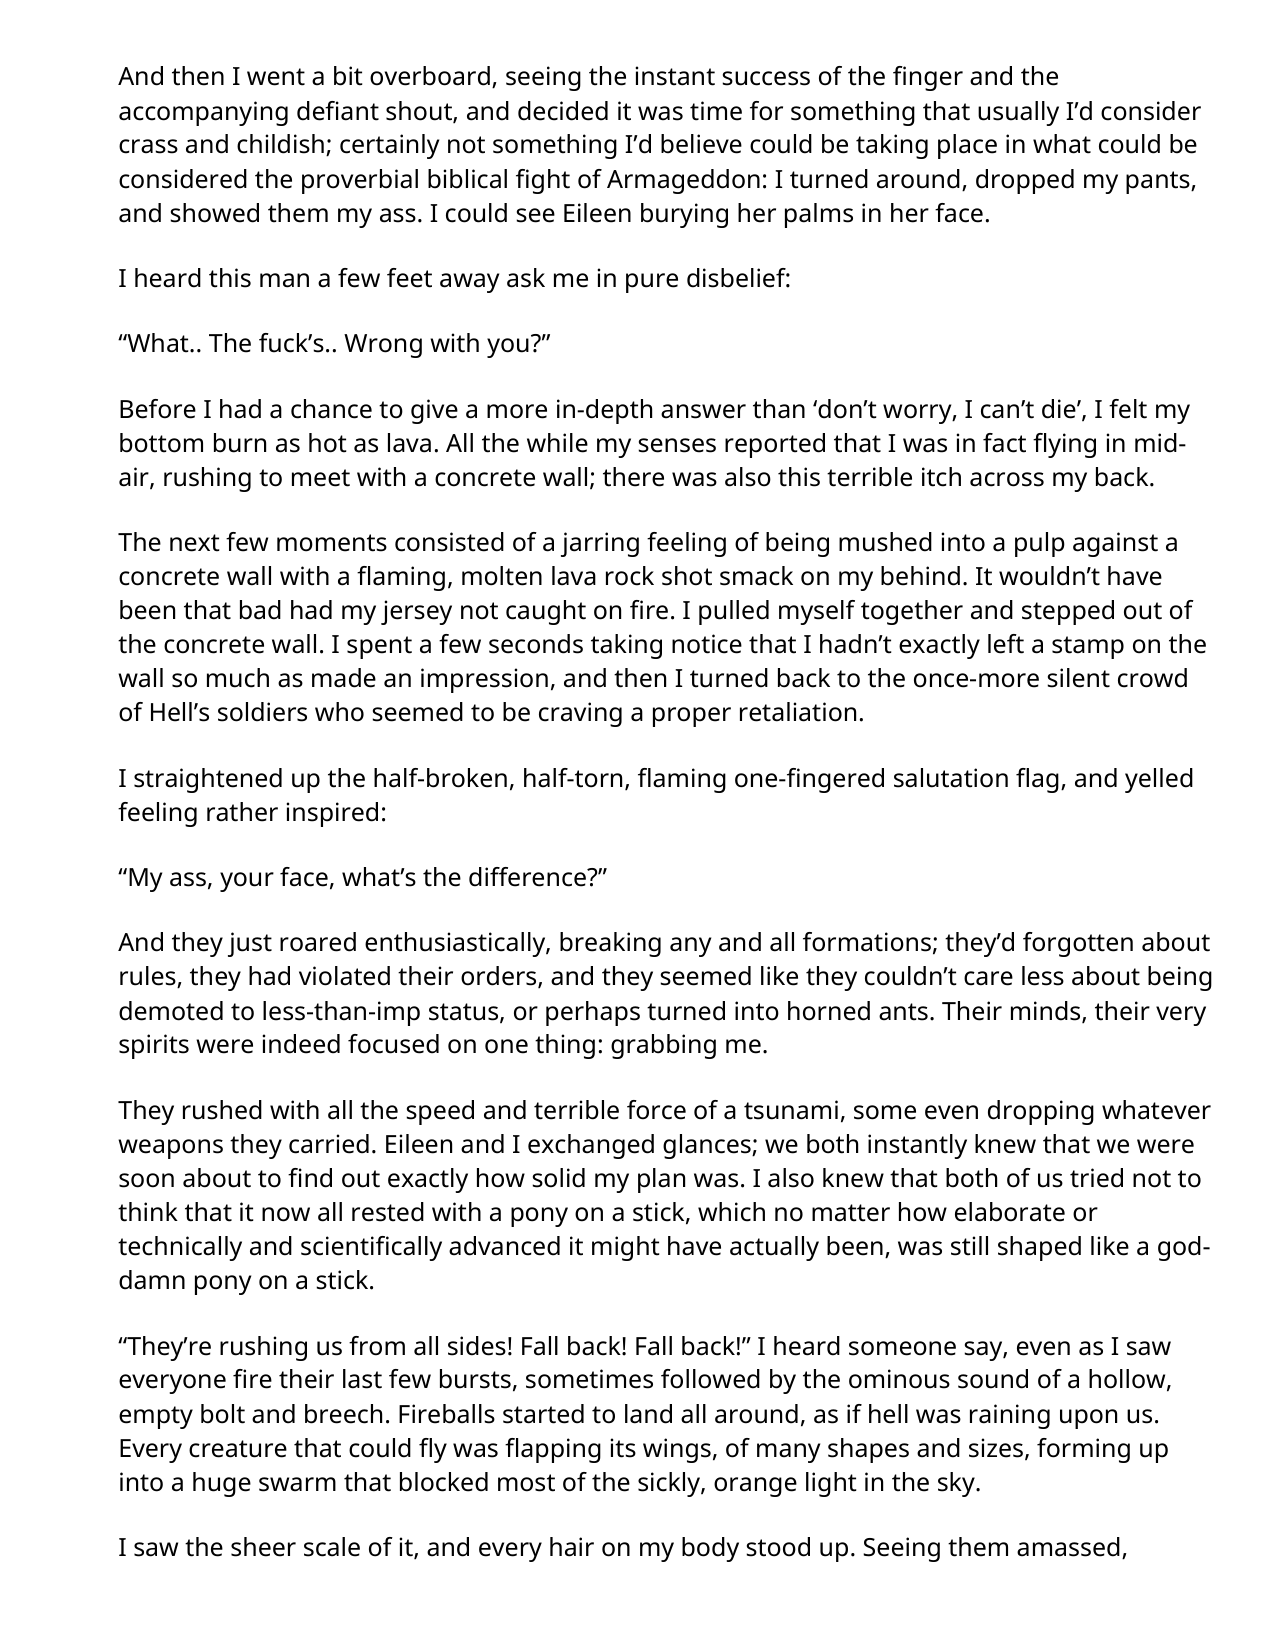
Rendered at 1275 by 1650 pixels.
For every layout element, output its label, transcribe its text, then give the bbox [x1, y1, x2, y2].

text “What.. The fuck’s.. Wrong with you?” [118, 326, 1216, 360]
text And they just roared enthusiastically, breaking any and all formations; they’d forgotten about rules, they had violated their orders, and they seemed like they couldn’t care less about being demoted to less-than-imp status, or perhaps turned into horned ants. Their minds, their very spirits were indeed focused on one thing: grabbing me. [118, 925, 1216, 1061]
text I saw the sheer scale of it, and every hair on my body stood up. Seeing them amassed, [118, 1530, 1216, 1564]
text I heard this man a few feet away ask me in pure disbelief: [118, 261, 1216, 295]
text They rushed with all the speed and terrible force of a tsunami, some even dropping whatever weapons they carried. Eileen and I exchanged glances; we both instantly knew that we were soon about to find out exactly how solid my plan was. I also knew that both of us tried not to think that it now all rested with a pony on a stick, which no matter how elaborate or technically and scientifically advanced it might have actually been, was still shaped like a god-damn pony on a stick. [118, 1092, 1216, 1297]
text “They’re rushing us from all sides! Fall back! Fall back!” I heard someone say, even as I saw everyone fire their last few bursts, sometimes followed by the ominous sound of a hollow, empty bolt and breech. Fireballs started to land all around, as if hell was raining upon us. Every creature that could fly was flapping its wings, of many shapes and sizes, forming up into a huge swarm that blocked most of the sickly, orange light in the sky. [118, 1328, 1216, 1498]
text And then I went a bit overboard, seeing the instant success of the finger and the accompanying defiant shout, and decided it was time for something that usually I’d consider crass and childish; certainly not something I’d believe could be taking place in what could be considered the proverbial biblical fight of Armageddon: I turned around, dropped my pants, and showed them my ass. I could see Eileen burying her palms in her face. [118, 59, 1216, 229]
text I straightened up the half-broken, half-torn, flaming one-fingered salutation flag, and yelled feeling rather inspired: [118, 760, 1216, 828]
text The next few moments consisted of a jarring feeling of being mushed into a pulp against a concrete wall with a flaming, molten lava rock shot smack on my behind. It wouldn’t have been that bad had my jersey not caught on fire. I pulled myself together and stepped out of the concrete wall. I spent a few seconds taking notice that I hadn’t exactly left a stamp on the wall so much as made an impression, and then I turned back to the once-more silent crowd of Hell’s soldiers who seemed to be craving a proper retaliation. [118, 525, 1216, 729]
text Before I had a chance to give a more in-depth answer than ‘don’t worry, I can’t die’, I felt my bottom burn as hot as lava. All the while my senses reported that I was in fact flying in mid-air, rushing to meet with a concrete wall; there was also this terrible itch across my back. [118, 391, 1216, 493]
text “My ass, your face, what’s the difference?” [118, 860, 1216, 894]
